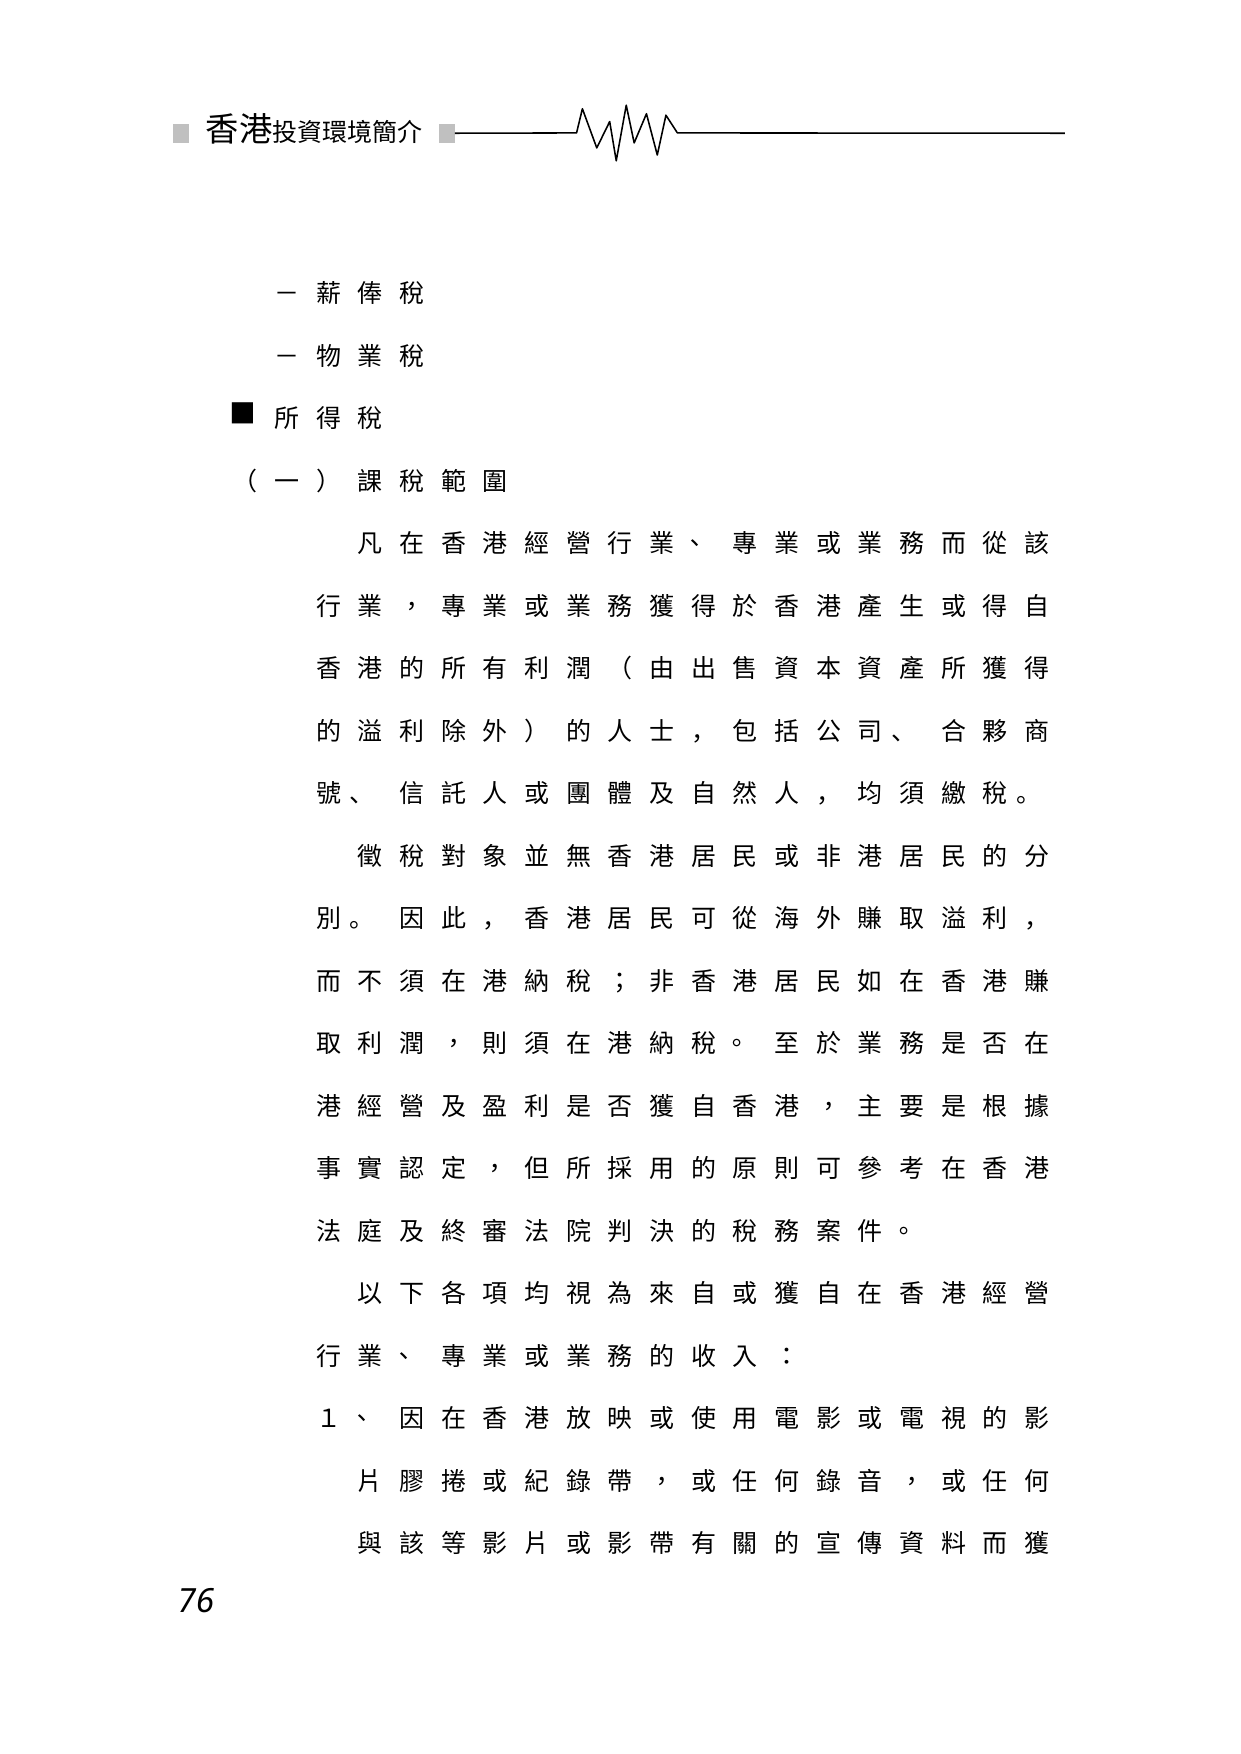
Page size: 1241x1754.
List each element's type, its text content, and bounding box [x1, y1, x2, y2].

text －物業稅 [183, 313, 1058, 375]
text －薪俸稅 [183, 250, 1058, 313]
text 徵稅對象並無香港居民或非港居民的分別。因此，香港居民可從海外賺取溢利，而不須在港納稅；非香港居民如在香港賺取利潤，則須在港納稅。至於業務是否在港經營及盈利是否獲自香港，主要是根據事實認定，但所採用的原則可參考在香港法庭及終審法院判決的稅務案件。 [281, 813, 1058, 1250]
text １、因在香港放映或使用電影或電視的影片膠捲或紀錄帶，或任何錄音，或任何與該等影片或影帶有關的宣傳資料而獲 [281, 1375, 1058, 1563]
text 所得稅 [207, 375, 1058, 438]
text （一）課稅範圍 [207, 438, 1058, 500]
text 凡在香港經營行業、專業或業務而從該行業，專業或業務獲得於香港產生或得自香港的所有利潤（由出售資本資產所獲得的溢利除外）的人士，包括公司、合夥商號、信託人或團體及自然人，均須繳稅。 [281, 500, 1058, 813]
text 以下各項均視為來自或獲自在香港經營行業、專業或業務的收入： [281, 1250, 1058, 1375]
